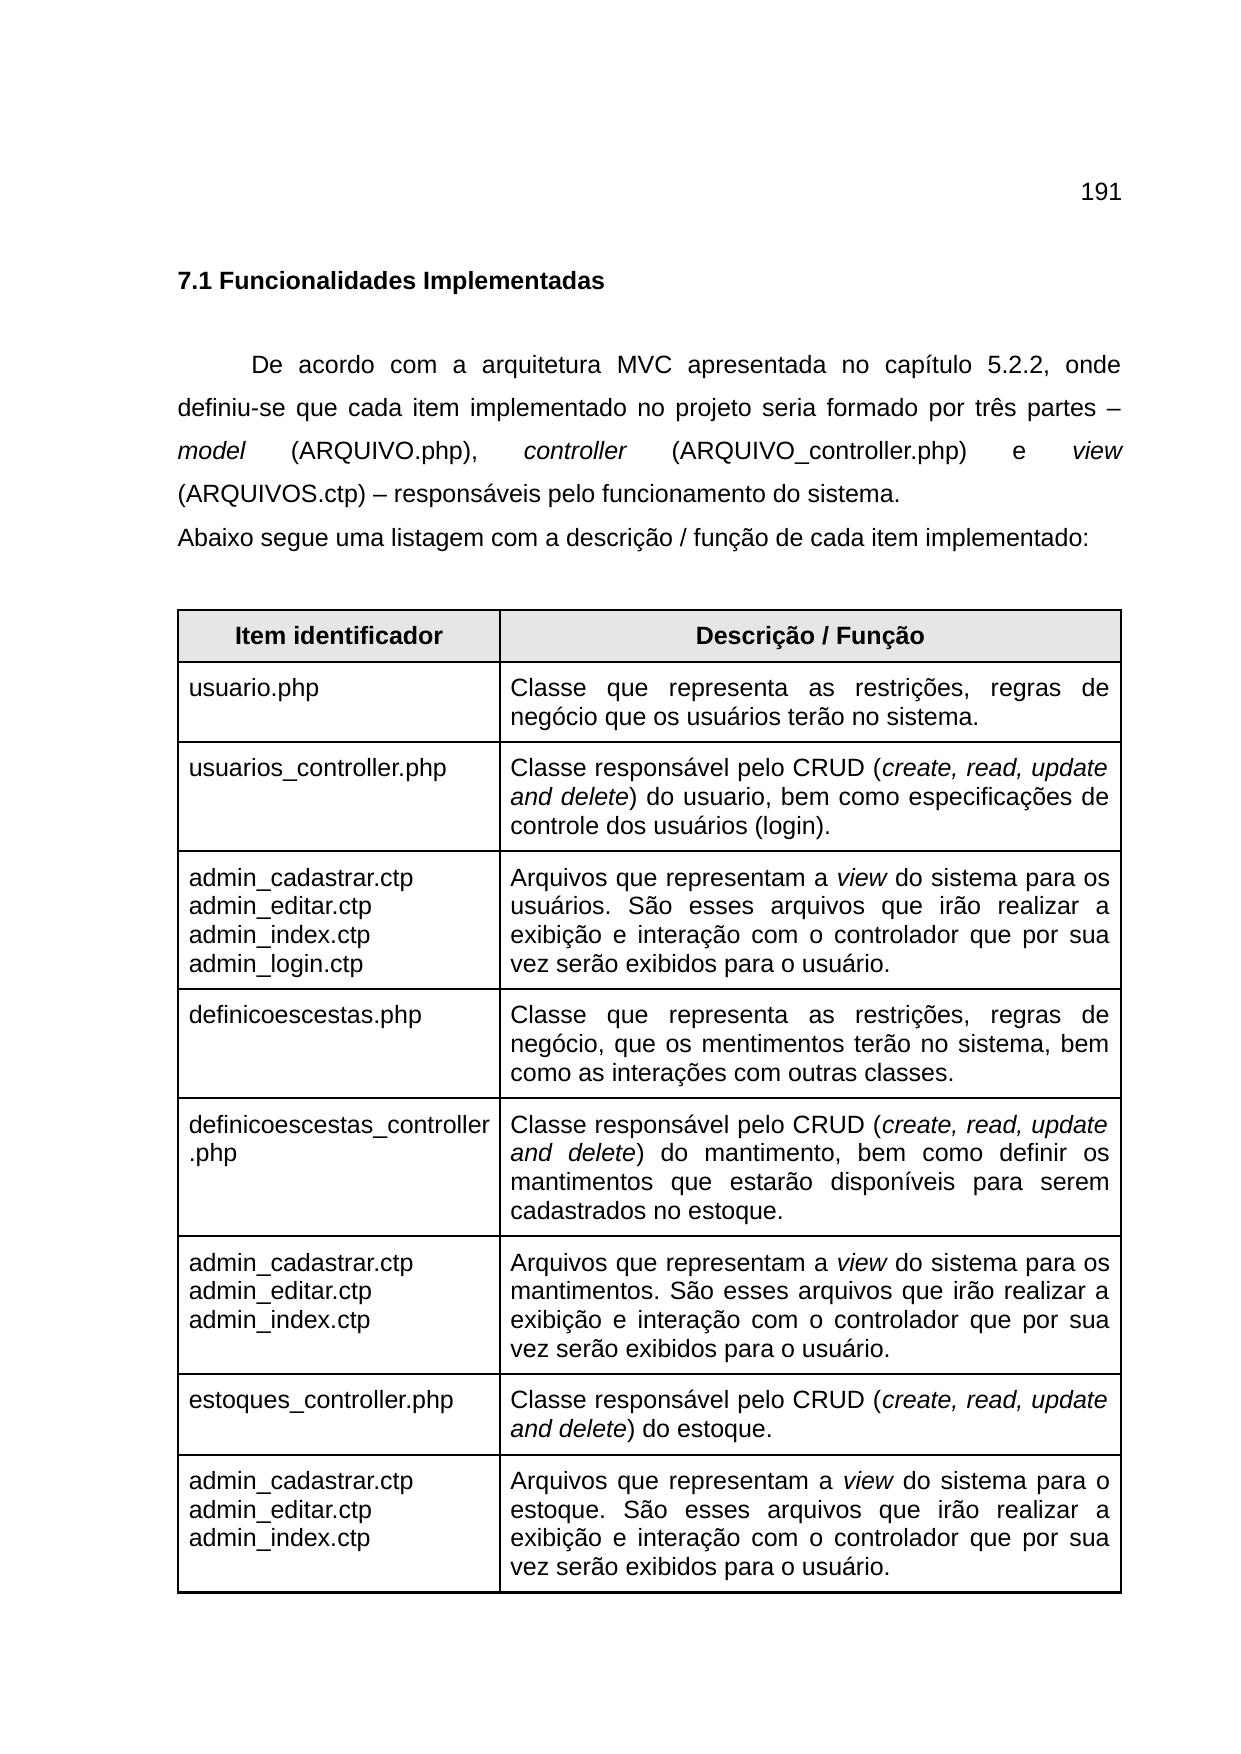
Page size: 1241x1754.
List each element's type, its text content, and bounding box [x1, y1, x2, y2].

table_cell admin_cadastrar.ctp admin_editar.ctp admin_index.ctp admin_login.ctp [179, 852, 499, 988]
table_cell definicoescestas_controller.php [179, 1099, 499, 1235]
table_cell estoques_controller.php [179, 1375, 499, 1453]
table_header Descrição / Função [501, 611, 1120, 661]
table_cell usuario.php [179, 663, 499, 741]
text Abaixo segue uma listagem com a descrição / função de cada item implementado: [177, 523, 1122, 551]
table_cell definicoescestas.php [179, 990, 499, 1097]
table_header Item identificador [179, 611, 499, 661]
table_cell Classe que representa as restrições, regras de negócio, que os mentimentos terão no sistema, bem como as interações com outras classes. [501, 990, 1120, 1097]
table_cell Classe que representa as restrições, regras de negócio que os usuários terão no sistema. [501, 663, 1120, 741]
table_cell usuarios_controller.php [179, 743, 499, 850]
table_cell Classe responsável pelo CRUD (create, read, update and delete) do usuario, bem como especificações de controle dos usuários (login). [501, 743, 1120, 850]
table_cell Arquivos que representam a view do sistema para os mantimentos. São esses arquivos que irão realizar a exibição e interação com o controlador que por sua vez serão exibidos para o usuário. [501, 1237, 1120, 1373]
subtitle 7.1 Funcionalidades Implementadas [177, 266, 1122, 294]
table_cell admin_cadastrar.ctp admin_editar.ctp admin_index.ctp [179, 1237, 499, 1373]
text De acordo com a arquitetura MVC apresentada no capítulo 5.2.2, onde definiu-se que cada item implementado no projeto seria formado por três partes – model (ARQUIVO.php), controller (ARQUIVO_controller.php) e view (ARQUIVOS.ctp) – responsáveis pelo funcionamento do sistema. [177, 350, 1122, 508]
table_cell Arquivos que representam a view do sistema para o estoque. São esses arquivos que irão realizar a exibição e interação com o controlador que por sua vez serão exibidos para o usuário. [501, 1456, 1120, 1591]
table_cell admin_cadastrar.ctp admin_editar.ctp admin_index.ctp [179, 1456, 499, 1591]
table_cell Classe responsável pelo CRUD (create, read, update and delete) do estoque. [501, 1375, 1120, 1453]
table_cell Arquivos que representam a view do sistema para os usuários. São esses arquivos que irão realizar a exibição e interação com o controlador que por sua vez serão exibidos para o usuário. [501, 852, 1120, 988]
table_cell Classe responsável pelo CRUD (create, read, update and delete) do mantimento, bem como definir os mantimentos que estarão disponíveis para serem cadastrados no estoque. [501, 1099, 1120, 1235]
